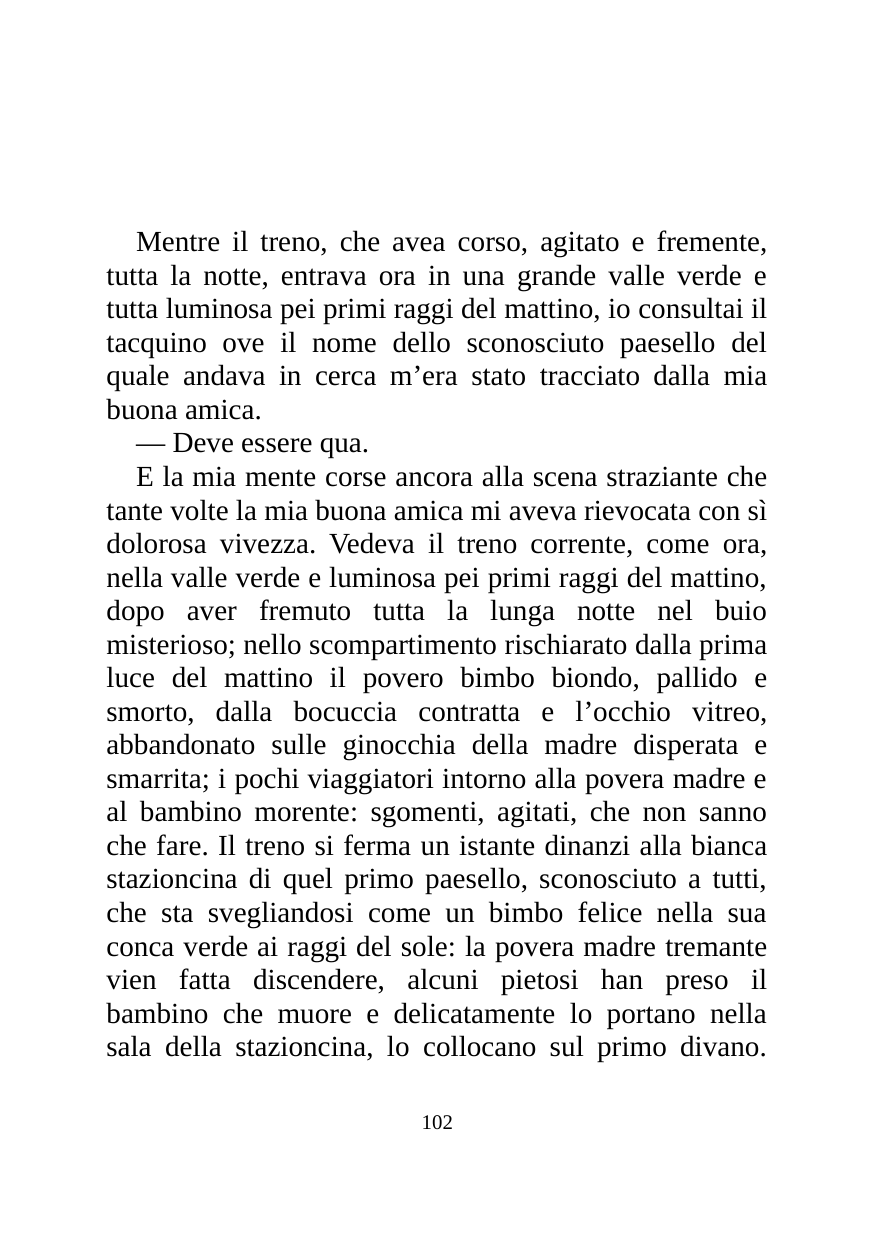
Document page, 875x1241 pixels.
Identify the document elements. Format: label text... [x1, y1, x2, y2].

text E la mia mente corse ancora alla scena straziante che tante volte la mia buona amica mi aveva rievocata con sì dolorosa vivezza. Vedeva il treno corrente, come ora, nella valle verde e luminosa pei primi raggi del mattino, dopo aver fremuto tutta la lunga notte nel buio misterioso; nello scompartimento rischiarato dalla prima luce del mattino il povero bimbo biondo, pallido e smorto, dalla bocuccia contratta e l’occhio vitreo, abbandonato sulle ginocchia della madre disperata e smarrita; i pochi viaggiatori intorno alla povera madre e al bambino morente: sgomenti, agitati, che non sanno che fare. Il treno si ferma un istante dinanzi alla bianca stazioncina di quel primo paesello, sconosciuto a tutti, che sta svegliandosi come un bimbo felice nella sua conca verde ai raggi del sole: la povera madre tremante vien fatta discendere, alcuni pietosi han preso il bambino che muore e delicatamente lo portano nella sala della stazioncina, lo collocano sul primo divano. [106, 459, 768, 1063]
text Mentre il treno, che avea corso, agitato e fremente, tutta la notte, entrava ora in una grande valle verde e tutta luminosa pei primi raggi del mattino, io consultai il tacquino ove il nome dello sconosciuto paesello del quale andava in cerca m’era stato tracciato dalla mia buona amica. [106, 224, 768, 426]
text — Deve essere qua. [106, 426, 768, 459]
